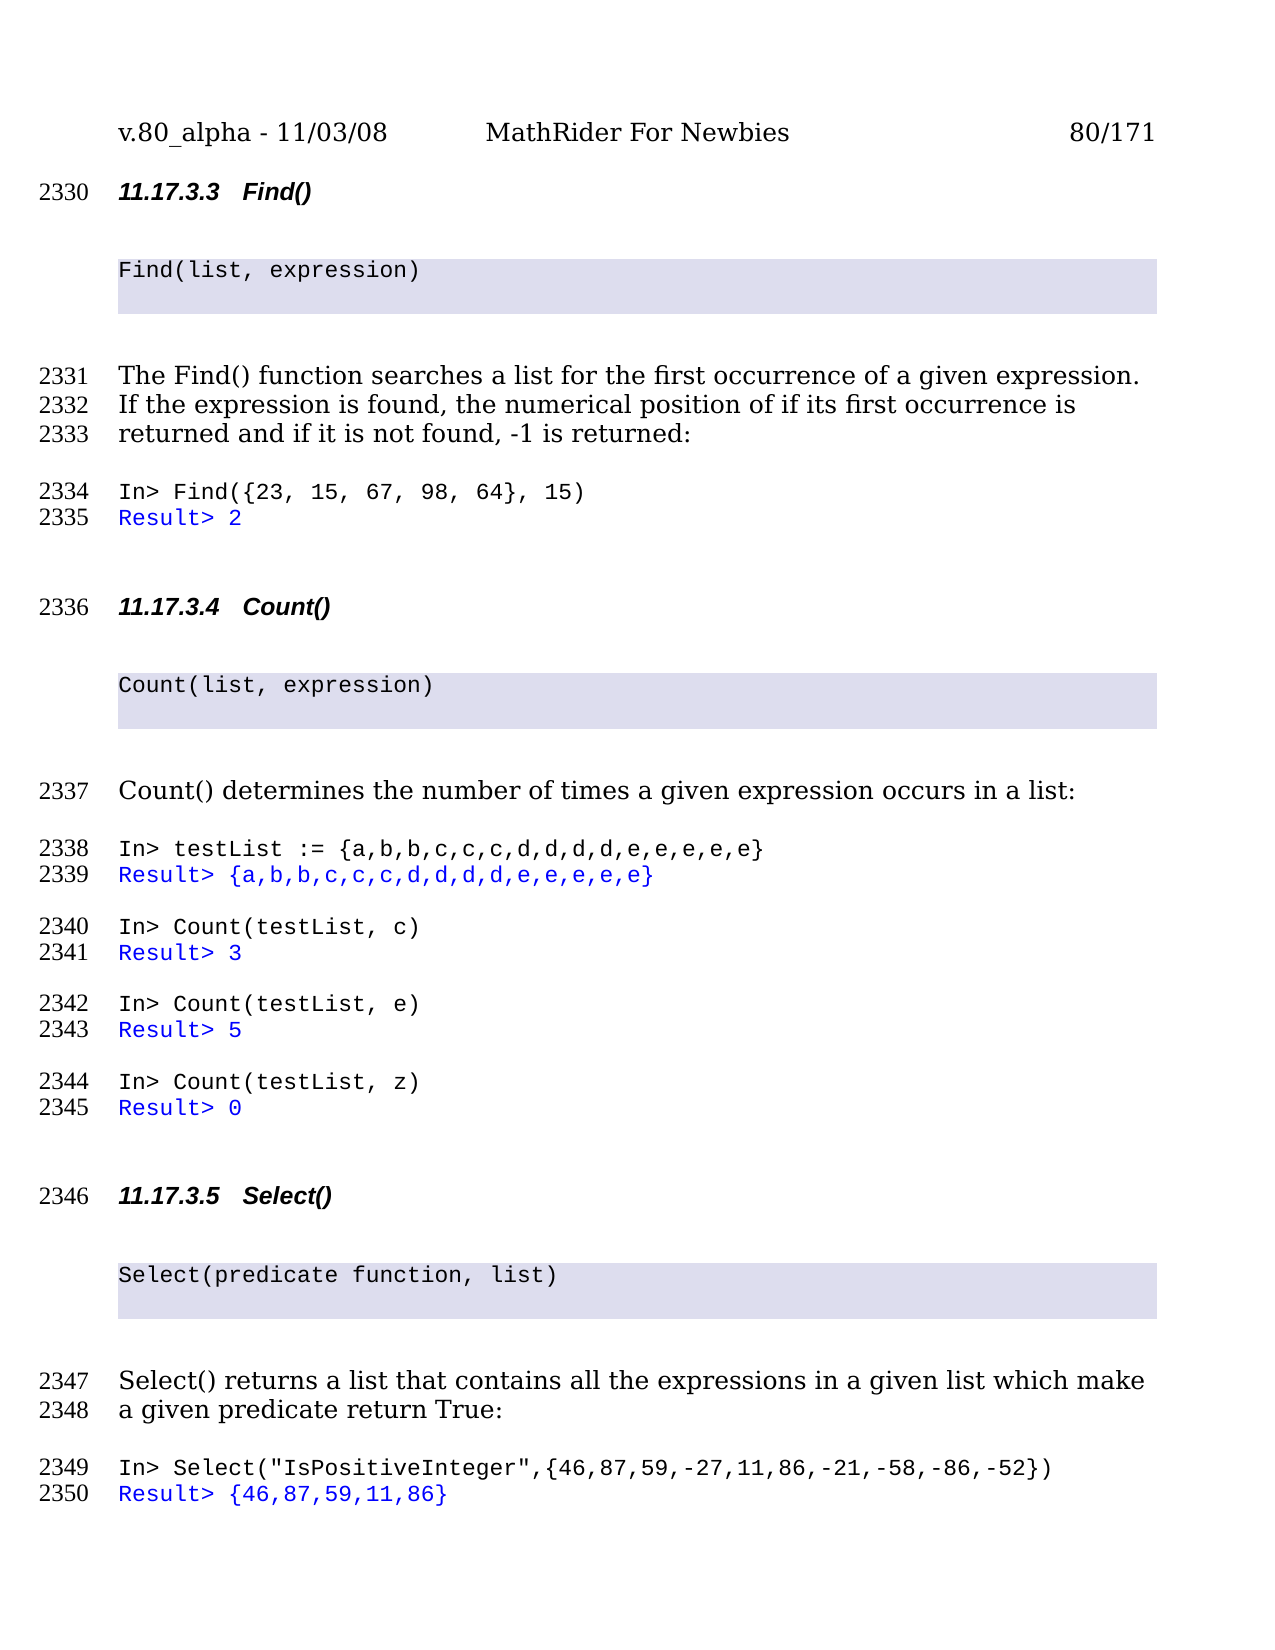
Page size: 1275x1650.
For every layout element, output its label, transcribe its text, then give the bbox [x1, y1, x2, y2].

text In> Select("IsPositiveInteger",{46,87,59,-27,11,86,-21,-58,-86,-52}) [118, 1456, 1157, 1482]
text Count() determines the number of times a given expression occurs in a list: [118, 776, 1157, 805]
table_header Find(list, expression) [118, 259, 1157, 314]
text Result> 2 [118, 507, 1157, 533]
text Result> 0 [118, 1097, 1157, 1122]
table_header Select(predicate function, list) [118, 1263, 1157, 1319]
text In> Count(testList, z) [118, 1071, 1157, 1097]
subtitle Count() [118, 592, 1157, 620]
text In> Count(testList, e) [118, 993, 1157, 1019]
text The Find() function searches a list for the first occurrence of a given expression. If the expression is found, the numerical position of if its first occurrence is returned and if it is not found, -1 is returned: [118, 361, 1157, 449]
text Select() returns a list that contains all the expressions in a given list which make a given predicate return True: [118, 1366, 1157, 1424]
table_header Count(list, expression) [118, 673, 1157, 729]
subtitle Find() [118, 177, 1157, 205]
text Result> 3 [118, 941, 1157, 967]
text Result> {a,b,b,c,c,c,d,d,d,d,e,e,e,e,e} [118, 863, 1157, 889]
text In> Find({23, 15, 67, 98, 64}, 15) [118, 481, 1157, 507]
subtitle Select() [118, 1181, 1157, 1210]
text In> testList := {a,b,b,c,c,c,d,d,d,d,e,e,e,e,e} [118, 837, 1157, 863]
text In> Count(testList, c) [118, 915, 1157, 941]
text Result> {46,87,59,11,86} [118, 1482, 1157, 1508]
text Result> 5 [118, 1019, 1157, 1045]
